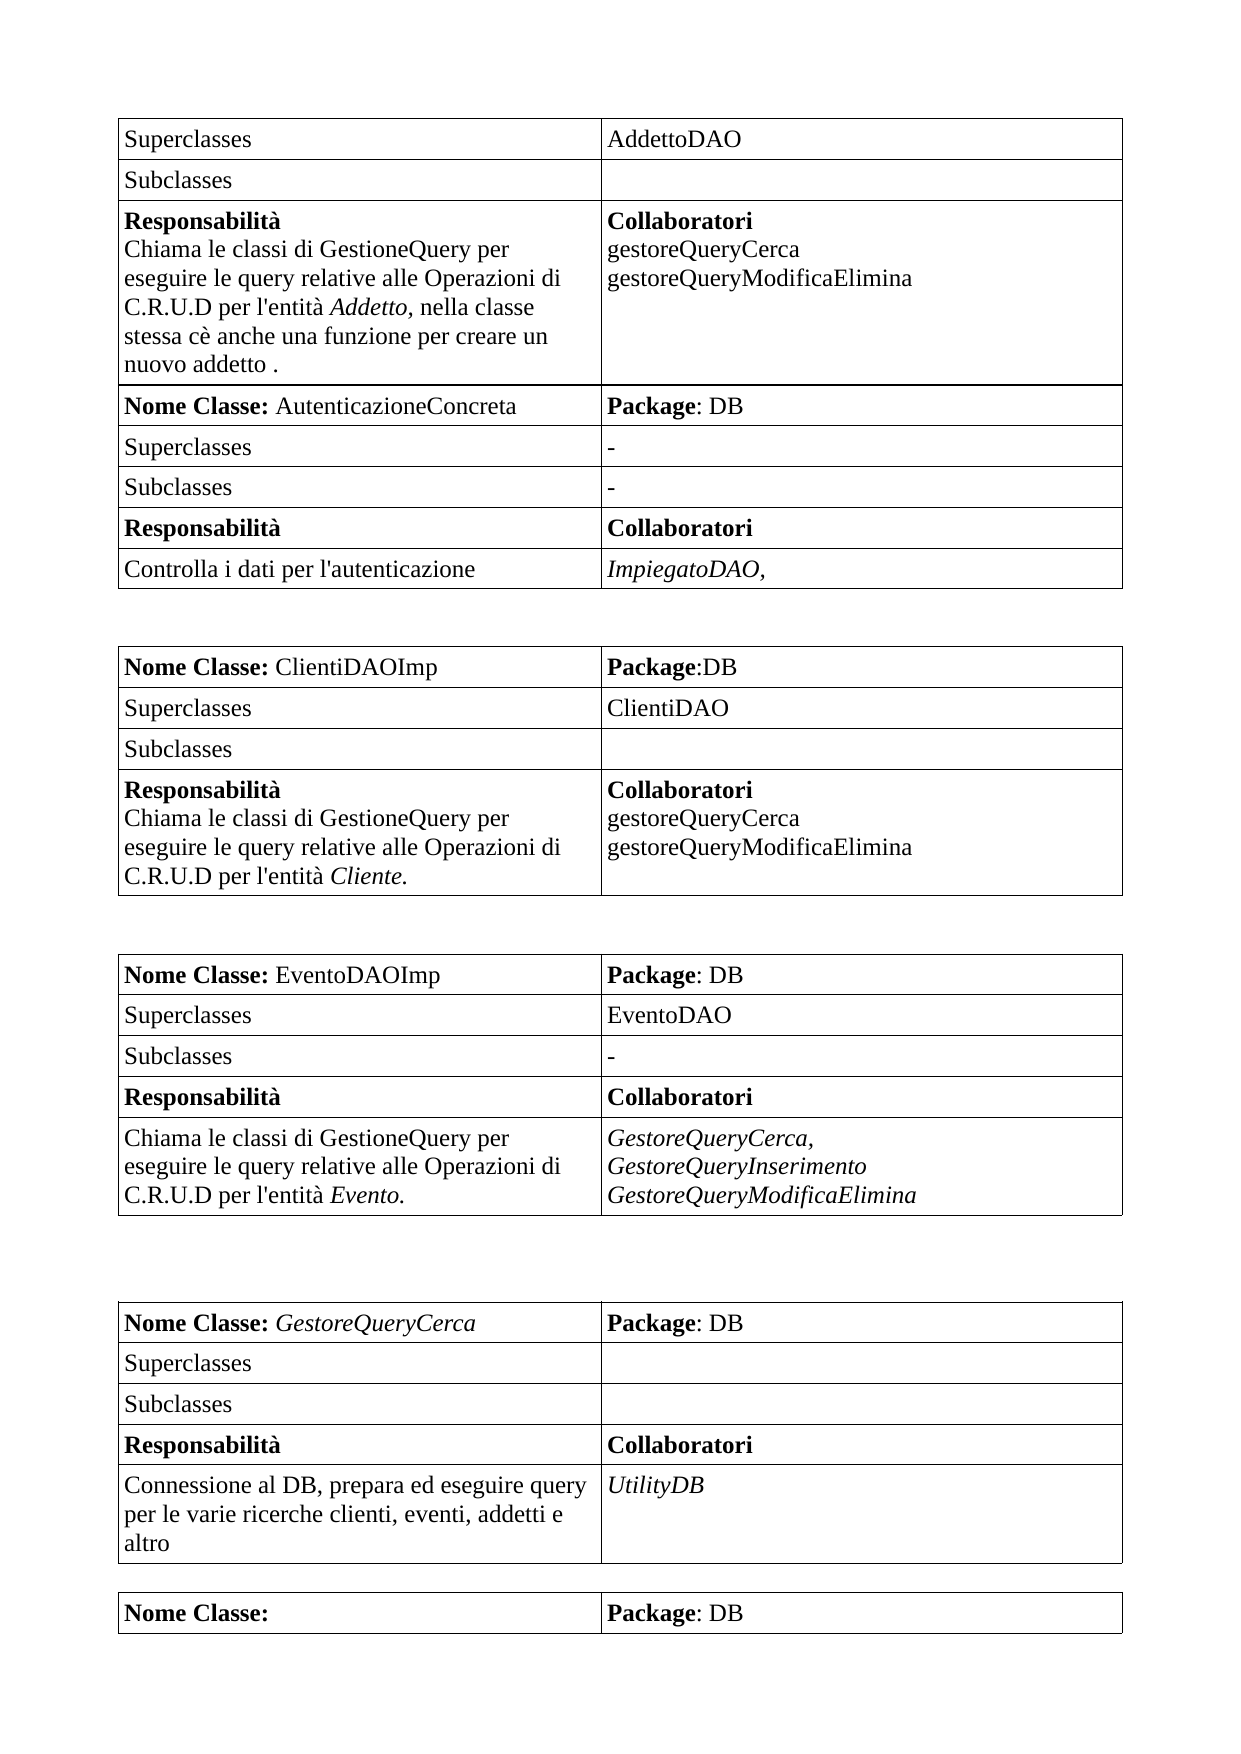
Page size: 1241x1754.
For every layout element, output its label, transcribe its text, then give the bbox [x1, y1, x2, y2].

table_cell - [602, 467, 1122, 507]
table_header Package: DB [602, 1303, 1122, 1342]
table_cell [602, 729, 1122, 768]
table_header Nome Classe: GestoreQueryCerca [119, 1303, 601, 1342]
table_header Package: DB [602, 386, 1122, 425]
table_cell Subclasses [119, 160, 601, 199]
table_header Package: DB [602, 955, 1122, 994]
table_cell Responsabilità Chiama le classi di GestioneQuery per eseguire le query relative alle Operazioni di C.R.U.D per l'entità Cliente. [119, 770, 601, 895]
table_cell Superclasses [119, 119, 601, 159]
table_cell [602, 1343, 1122, 1383]
table_cell Subclasses [119, 467, 601, 507]
table_cell Superclasses [119, 426, 601, 466]
table_cell Responsabilità [119, 1077, 601, 1116]
table_header Nome Classe: ClientiDAOImp [119, 647, 601, 687]
table_header Package: DB [602, 1593, 1122, 1632]
table_cell Responsabilità Chiama le classi di GestioneQuery per eseguire le query relative alle Operazioni di C.R.U.D per l'entità Addetto, nella classe stessa cè anche una funzione per creare un nuovo addetto . [119, 201, 601, 384]
table_header Nome Classe: AutenticazioneConcreta [119, 386, 601, 425]
table_cell [602, 1384, 1122, 1423]
table_header Nome Classe: EventoDAOImp [119, 955, 601, 994]
table_cell EventoDAO [602, 995, 1122, 1035]
table_header Nome Classe: [119, 1593, 601, 1632]
table_cell Chiama le classi di GestioneQuery per eseguire le query relative alle Operazioni di C.R.U.D per l'entità Evento. [119, 1118, 601, 1214]
table_cell Superclasses [119, 995, 601, 1035]
table_cell Superclasses [119, 688, 601, 728]
table_cell ClientiDAO [602, 688, 1122, 728]
table_cell GestoreQueryCerca, GestoreQueryInserimento GestoreQueryModificaElimina [602, 1118, 1122, 1214]
table_cell - [602, 1036, 1122, 1076]
table_cell Responsabilità [119, 1425, 601, 1464]
table_cell ImpiegatoDAO, [602, 549, 1122, 588]
table_cell Collaboratori [602, 1077, 1122, 1116]
table_cell Collaboratori gestoreQueryCerca gestoreQueryModificaElimina [602, 770, 1122, 895]
table_cell AddettoDAO [602, 119, 1122, 159]
table_cell Superclasses [119, 1343, 601, 1383]
table_cell [602, 160, 1122, 199]
table_cell Controlla i dati per l'autenticazione [119, 549, 601, 588]
table_cell Connessione al DB, prepara ed eseguire query per le varie ricerche clienti, eventi, addetti e altro [119, 1465, 601, 1562]
table_cell Collaboratori [602, 508, 1122, 547]
table_cell Subclasses [119, 729, 601, 768]
table_cell Responsabilità [119, 508, 601, 547]
table_cell Subclasses [119, 1384, 601, 1423]
table_cell UtilityDB [602, 1465, 1122, 1562]
table_header Package:DB [602, 647, 1122, 687]
table_cell Subclasses [119, 1036, 601, 1076]
table_cell Collaboratori gestoreQueryCerca gestoreQueryModificaElimina [602, 201, 1122, 384]
table_cell - [602, 426, 1122, 466]
table_cell Collaboratori [602, 1425, 1122, 1464]
